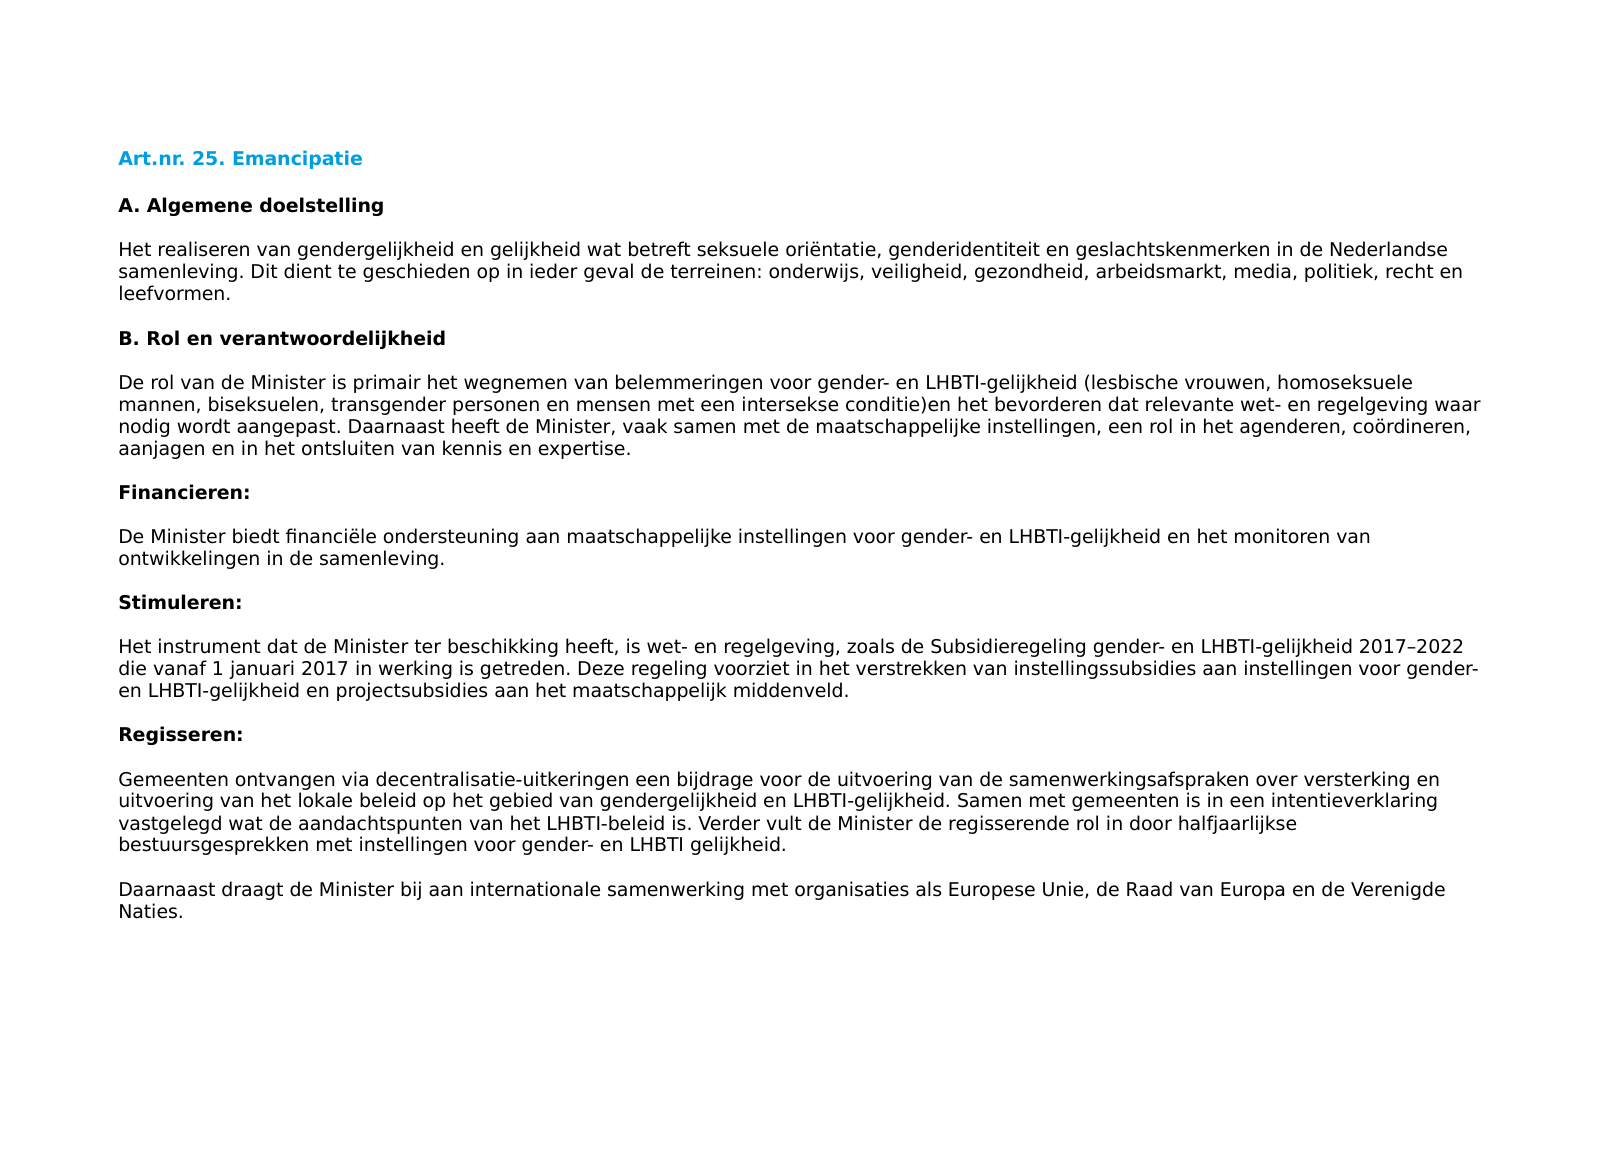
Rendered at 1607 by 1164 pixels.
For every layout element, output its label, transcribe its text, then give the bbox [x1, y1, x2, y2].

text De Minister biedt financiële ondersteuning aan maatschappelijke instellingen voor gender- en LHBTI-gelijkheid en het monitoren van ontwikkelingen in de samenleving. [118, 526, 1488, 570]
text Het instrument dat de Minister ter beschikking heeft, is wet- en regelgeving, zoals de Subsidieregeling gender- en LHBTI-gelijkheid 2017–2022 die vanaf 1 januari 2017 in werking is getreden. Deze regeling voorziet in het verstrekken van instellingssubsidies aan instellingen voor gender- en LHBTI-gelijkheid en projectsubsidies aan het maatschappelijk middenveld. [118, 636, 1488, 702]
text De rol van de Minister is primair het wegnemen van belemmeringen voor gender- en LHBTI-gelijkheid (lesbische vrouwen, homoseksuele mannen, biseksuelen, transgender personen en mensen met een intersekse conditie)en het bevorderen dat relevante wet- en regelgeving waar nodig wordt aangepast. Daarnaast heeft de Minister, vaak samen met de maatschappelijke instellingen, een rol in het agenderen, coördineren, aanjagen en in het ontsluiten van kennis en expertise. [118, 372, 1488, 459]
subtitle Regisseren: [118, 724, 1488, 746]
subtitle A. Algemene doelstelling [118, 195, 1488, 217]
subtitle Financieren: [118, 482, 1488, 504]
subtitle Stimuleren: [118, 592, 1488, 614]
subtitle Art.nr. 25. Emancipatie [118, 148, 1488, 170]
text Het realiseren van gendergelijkheid en gelijkheid wat betreft seksuele oriëntatie, genderidentiteit en geslachtskenmerken in de Nederlandse samenleving. Dit dient te geschieden op in ieder geval de terreinen: onderwijs, veiligheid, gezondheid, arbeidsmarkt, media, politiek, recht en leefvormen. [118, 239, 1488, 305]
text Daarnaast draagt de Minister bij aan internationale samenwerking met organisaties als Europese Unie, de Raad van Europa en de Verenigde Naties. [118, 878, 1488, 922]
text Gemeenten ontvangen via decentralisatie-uitkeringen een bijdrage voor de uitvoering van de samenwerkingsafspraken over versterking en uitvoering van het lokale beleid op het gebied van gendergelijkheid en LHBTI-gelijkheid. Samen met gemeenten is in een intentieverklaring vastgelegd wat de aandachtspunten van het LHBTI-beleid is. Verder vult de Minister de regisserende rol in door halfjaarlijkse bestuursgesprekken met instellingen voor gender- en LHBTI gelijkheid. [118, 768, 1488, 856]
subtitle B. Rol en verantwoordelijkheid [118, 327, 1488, 349]
